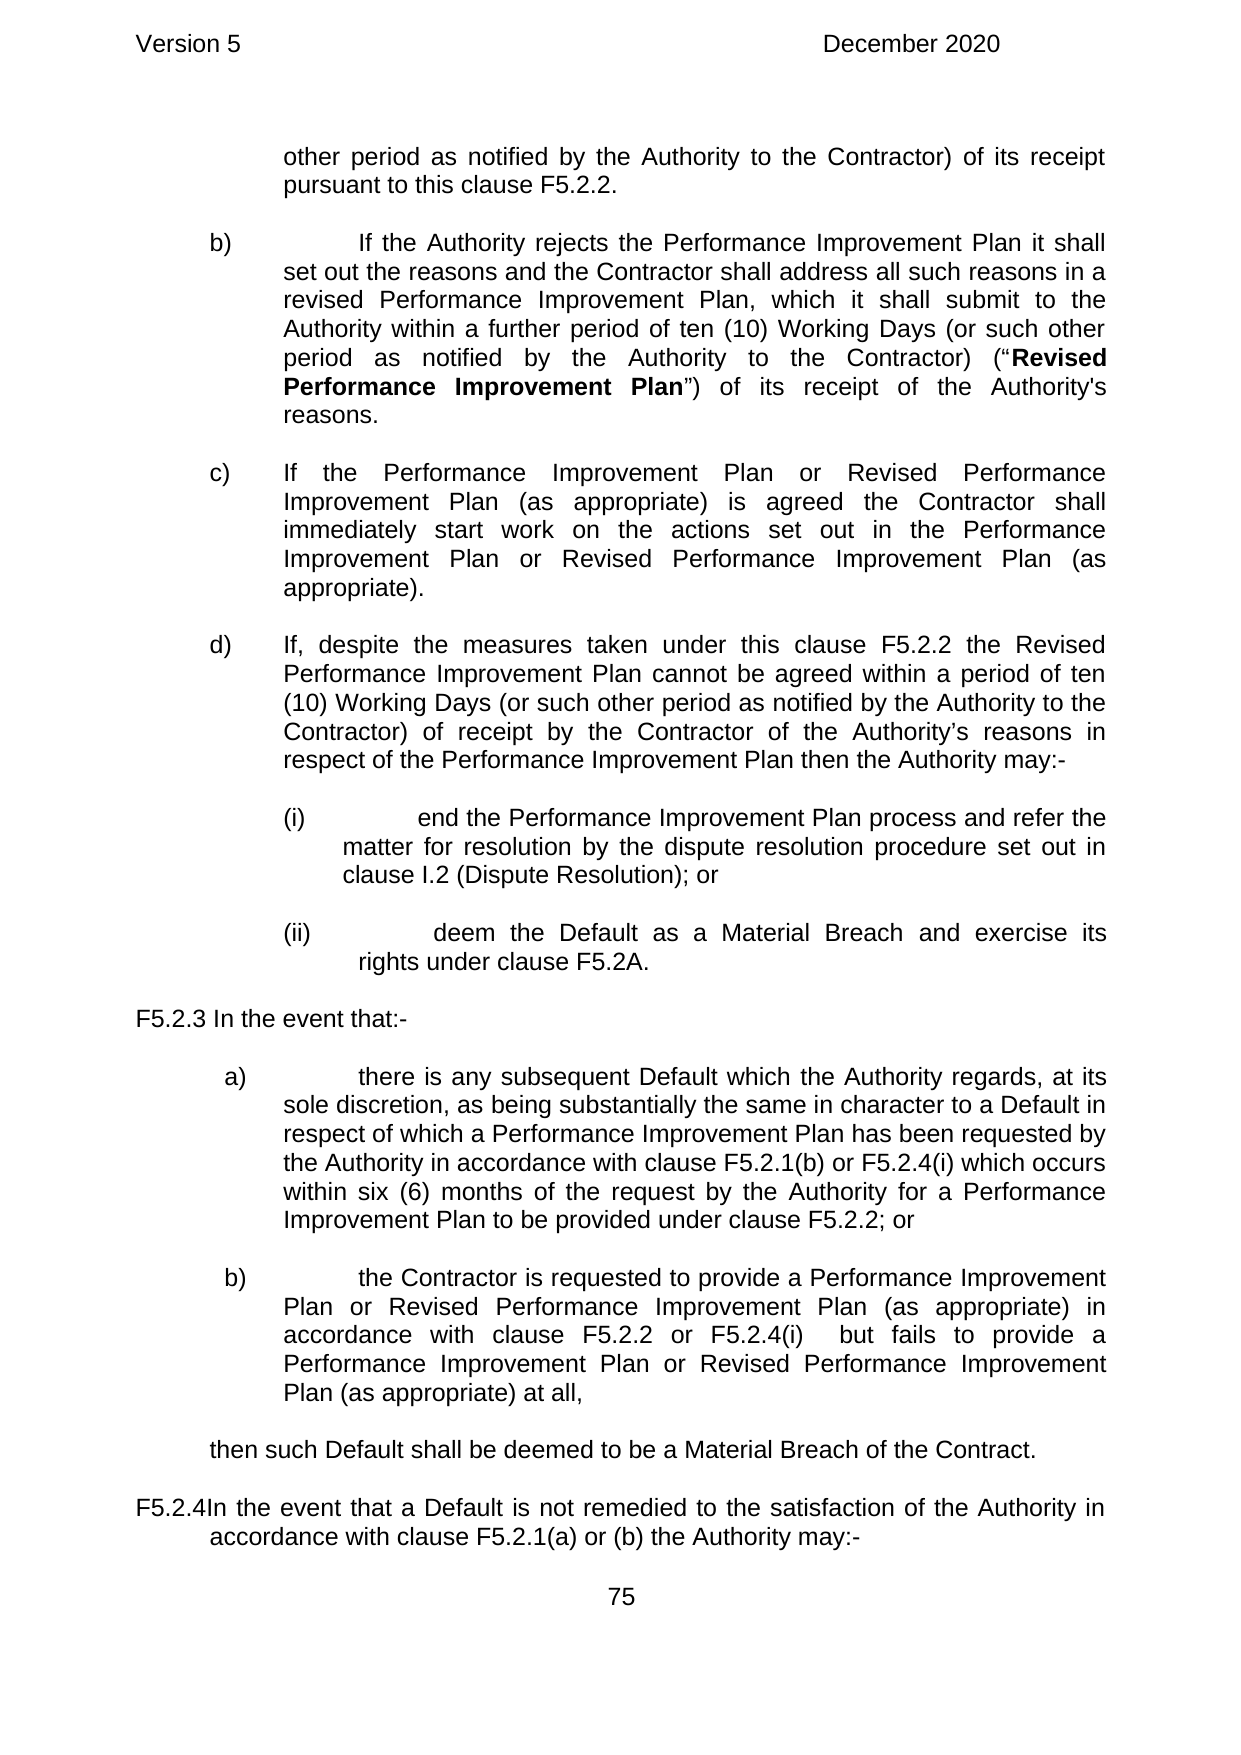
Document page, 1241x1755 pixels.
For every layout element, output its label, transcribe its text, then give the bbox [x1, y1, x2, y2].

list the Contractor is requested to provide a Performance Improvement Plan or Revised Performance Improvement Plan (as appropriate) in accordance with clause F5.2.2 or F5.2.4(i) but fails to provide a Performance Improvement Plan or Revised Performance Improvement Plan (as appropriate) at all, [224, 1263, 1107, 1407]
text F5.2.3 In the event that:- [135, 1004, 1107, 1033]
list other period as notified by the Authority to the Contractor) of its receipt pursuant to this clause F5.2.2. [209, 142, 1107, 199]
list deem the Default as a Material Breach and exercise its rights under clause F5.2A. [283, 918, 1107, 975]
list there is any subsequent Default which the Authority regards, at its sole discretion, as being substantially the same in character to a Default in respect of which a Performance Improvement Plan has been requested by the Authority in accordance with clause F5.2.1(b) or F5.2.4(i) which occurs within six (6) months of the request by the Authority for a Performance Improvement Plan to be provided under clause F5.2.2; or [224, 1062, 1107, 1234]
text F5.2.4In the event that a Default is not remedied to the satisfaction of the Authority in accordance with clause F5.2.1(a) or (b) the Authority may:- [135, 1493, 1107, 1550]
list If the Performance Improvement Plan or Revised Performance Improvement Plan (as appropriate) is agreed the Contractor shall immediately start work on the actions set out in the Performance Improvement Plan or Revised Performance Improvement Plan (as appropriate). [209, 458, 1107, 602]
list If the Authority rejects the Performance Improvement Plan it shall set out the reasons and the Contractor shall address all such reasons in a revised Performance Improvement Plan, which it shall submit to the Authority within a further period of ten (10) Working Days (or such other period as notified by the Authority to the Contractor) (“Revised Performance Improvement Plan”) of its receipt of the Authority's reasons. [209, 228, 1107, 429]
list end the Performance Improvement Plan process and refer the matter for resolution by the dispute resolution procedure set out in clause I.2 (Dispute Resolution); or [283, 803, 1107, 889]
text then such Default shall be deemed to be a Material Breach of the Contract. [209, 1435, 1107, 1464]
list If, despite the measures taken under this clause F5.2.2 the Revised Performance Improvement Plan cannot be agreed within a period of ten (10) Working Days (or such other period as notified by the Authority to the Contractor) of receipt by the Contractor of the Authority’s reasons in respect of the Performance Improvement Plan then the Authority may:- [209, 630, 1107, 774]
